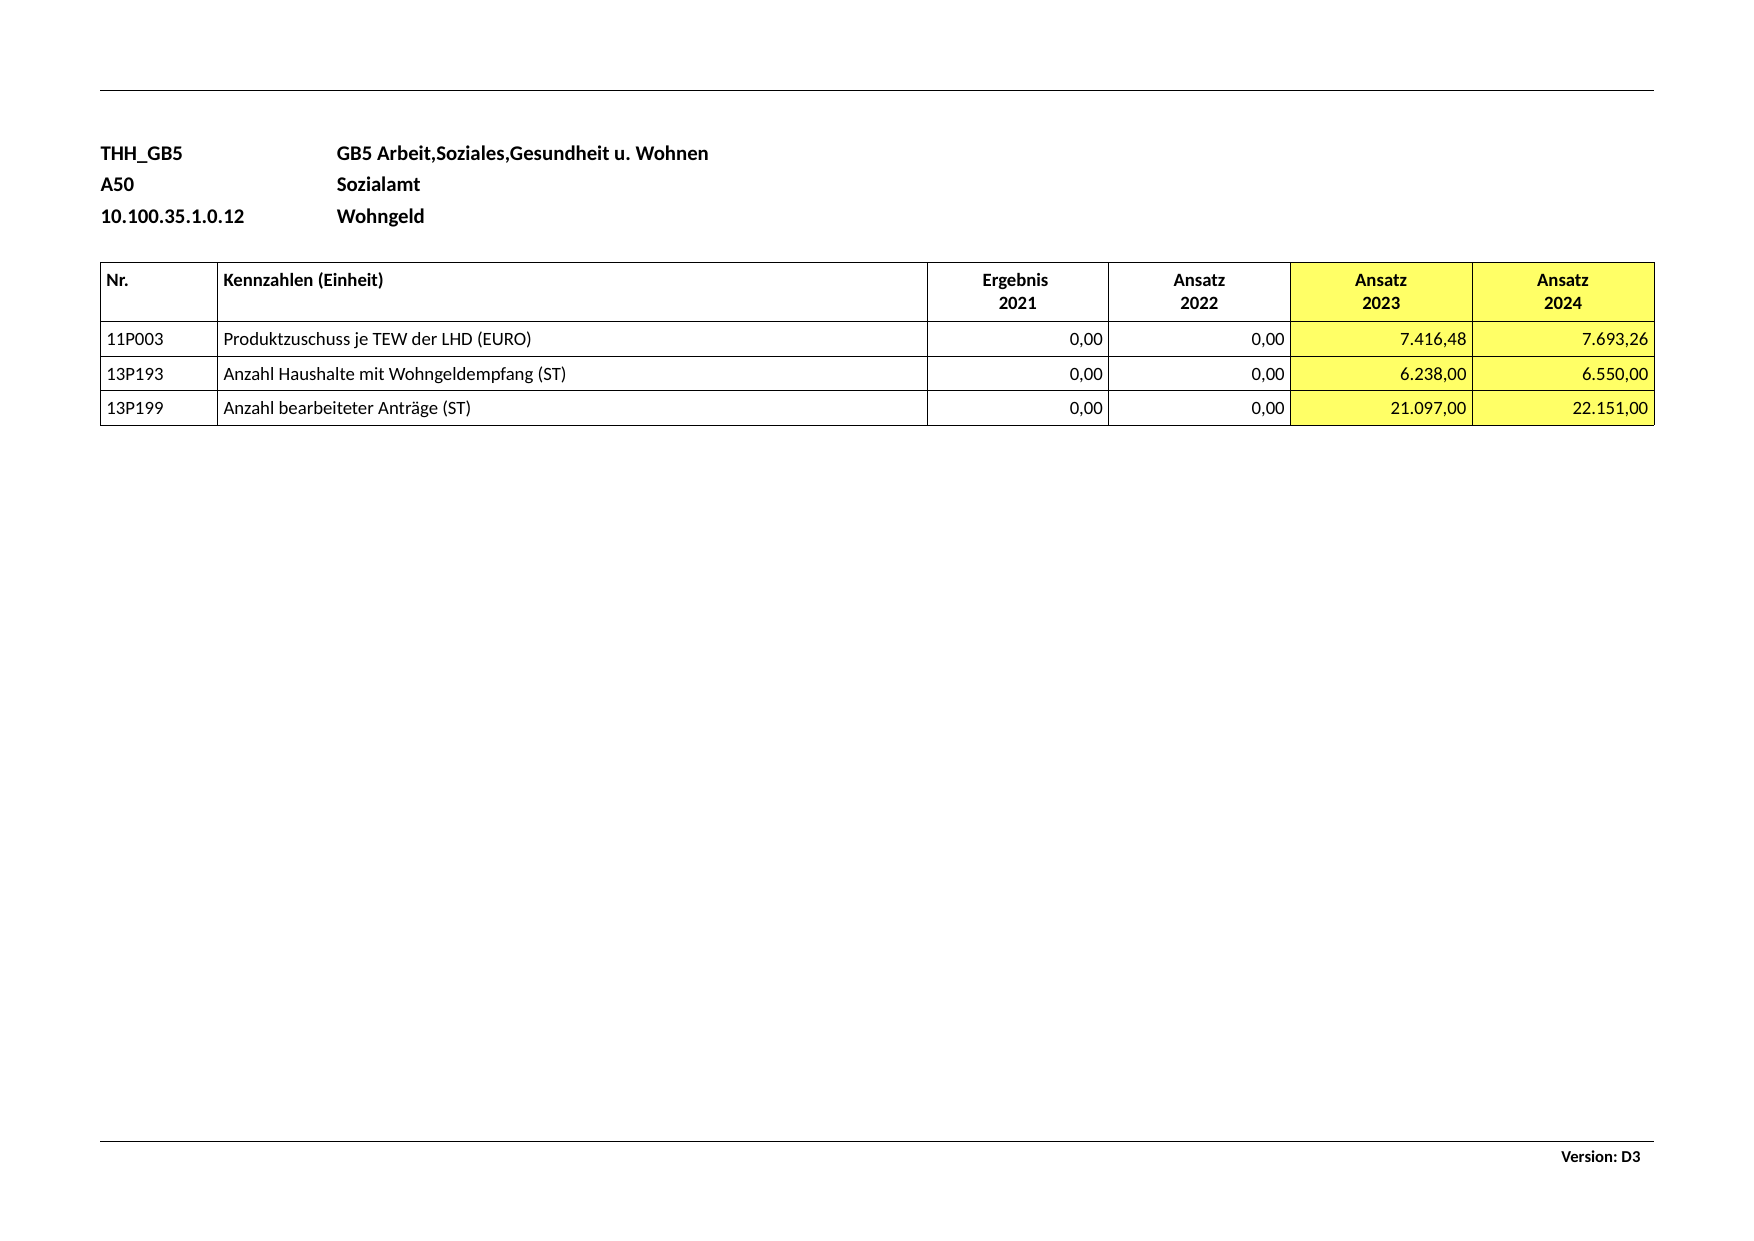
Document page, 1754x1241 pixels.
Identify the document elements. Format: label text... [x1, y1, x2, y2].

table_cell 6.550,00 [1473, 357, 1654, 390]
table_cell 11P003 [101, 322, 217, 356]
table_header Ansatz 2024 [1473, 263, 1654, 321]
table_cell 7.416,48 [1291, 322, 1472, 356]
table_header Ansatz 2023 [1291, 263, 1472, 321]
text A50 Sozialamt [100, 172, 1653, 197]
table_cell 0,00 [928, 357, 1108, 390]
table_cell 7.693,26 [1473, 322, 1654, 356]
table_cell 0,00 [1109, 322, 1290, 356]
table_cell 6.238,00 [1291, 357, 1472, 390]
table_cell 0,00 [928, 391, 1108, 425]
table_header Kennzahlen (Einheit) [218, 263, 927, 321]
text 10.100.35.1.0.12 Wohngeld [100, 203, 1653, 228]
table_cell 13P199 [101, 391, 217, 425]
table_cell 13P193 [101, 357, 217, 390]
table_header Ergebnis 2021 [928, 263, 1108, 321]
text THH_GB5 GB5 Arbeit,Soziales,Gesundheit u. Wohnen [100, 140, 1653, 166]
table_cell 22.151,00 [1473, 391, 1654, 425]
table_cell 0,00 [928, 322, 1108, 356]
table_cell Anzahl bearbeiteter Anträge (ST) [218, 391, 927, 425]
table_header Ansatz 2022 [1109, 263, 1290, 321]
table_header Nr. [101, 263, 217, 321]
table_cell Produktzuschuss je TEW der LHD (EURO) [218, 322, 927, 356]
table_cell 0,00 [1109, 391, 1290, 425]
table_cell 21.097,00 [1291, 391, 1472, 425]
table_cell Anzahl Haushalte mit Wohngeldempfang (ST) [218, 357, 927, 390]
table_cell 0,00 [1109, 357, 1290, 390]
